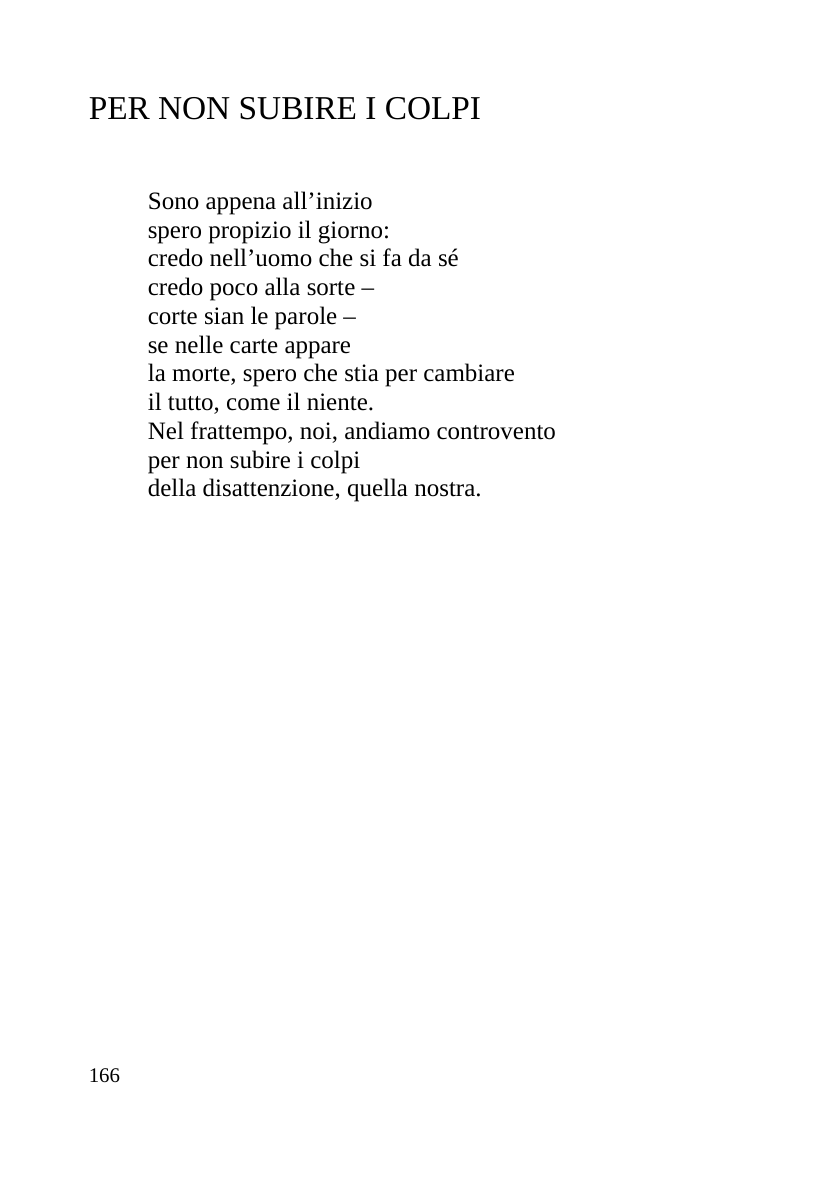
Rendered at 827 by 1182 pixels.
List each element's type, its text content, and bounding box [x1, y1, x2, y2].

text il tutto, come il niente. [148, 387, 738, 416]
text per non subire i colpi [148, 445, 738, 473]
text spero propizio il giorno: [148, 215, 738, 243]
text la morte, spero che stia per cambiare [148, 358, 738, 387]
text Sono appena all’inizio [148, 186, 738, 215]
text corte sian le parole – [148, 301, 738, 330]
text della disattenzione, quella nostra. [148, 473, 738, 502]
text credo nell’uomo che si fa da sé [148, 243, 738, 272]
text credo poco alla sorte – [148, 272, 738, 301]
text PER NON SUBIRE I COLPI [88, 88, 738, 127]
text Nel frattempo, noi, andiamo controvento [148, 416, 738, 445]
text se nelle carte appare [148, 330, 738, 358]
